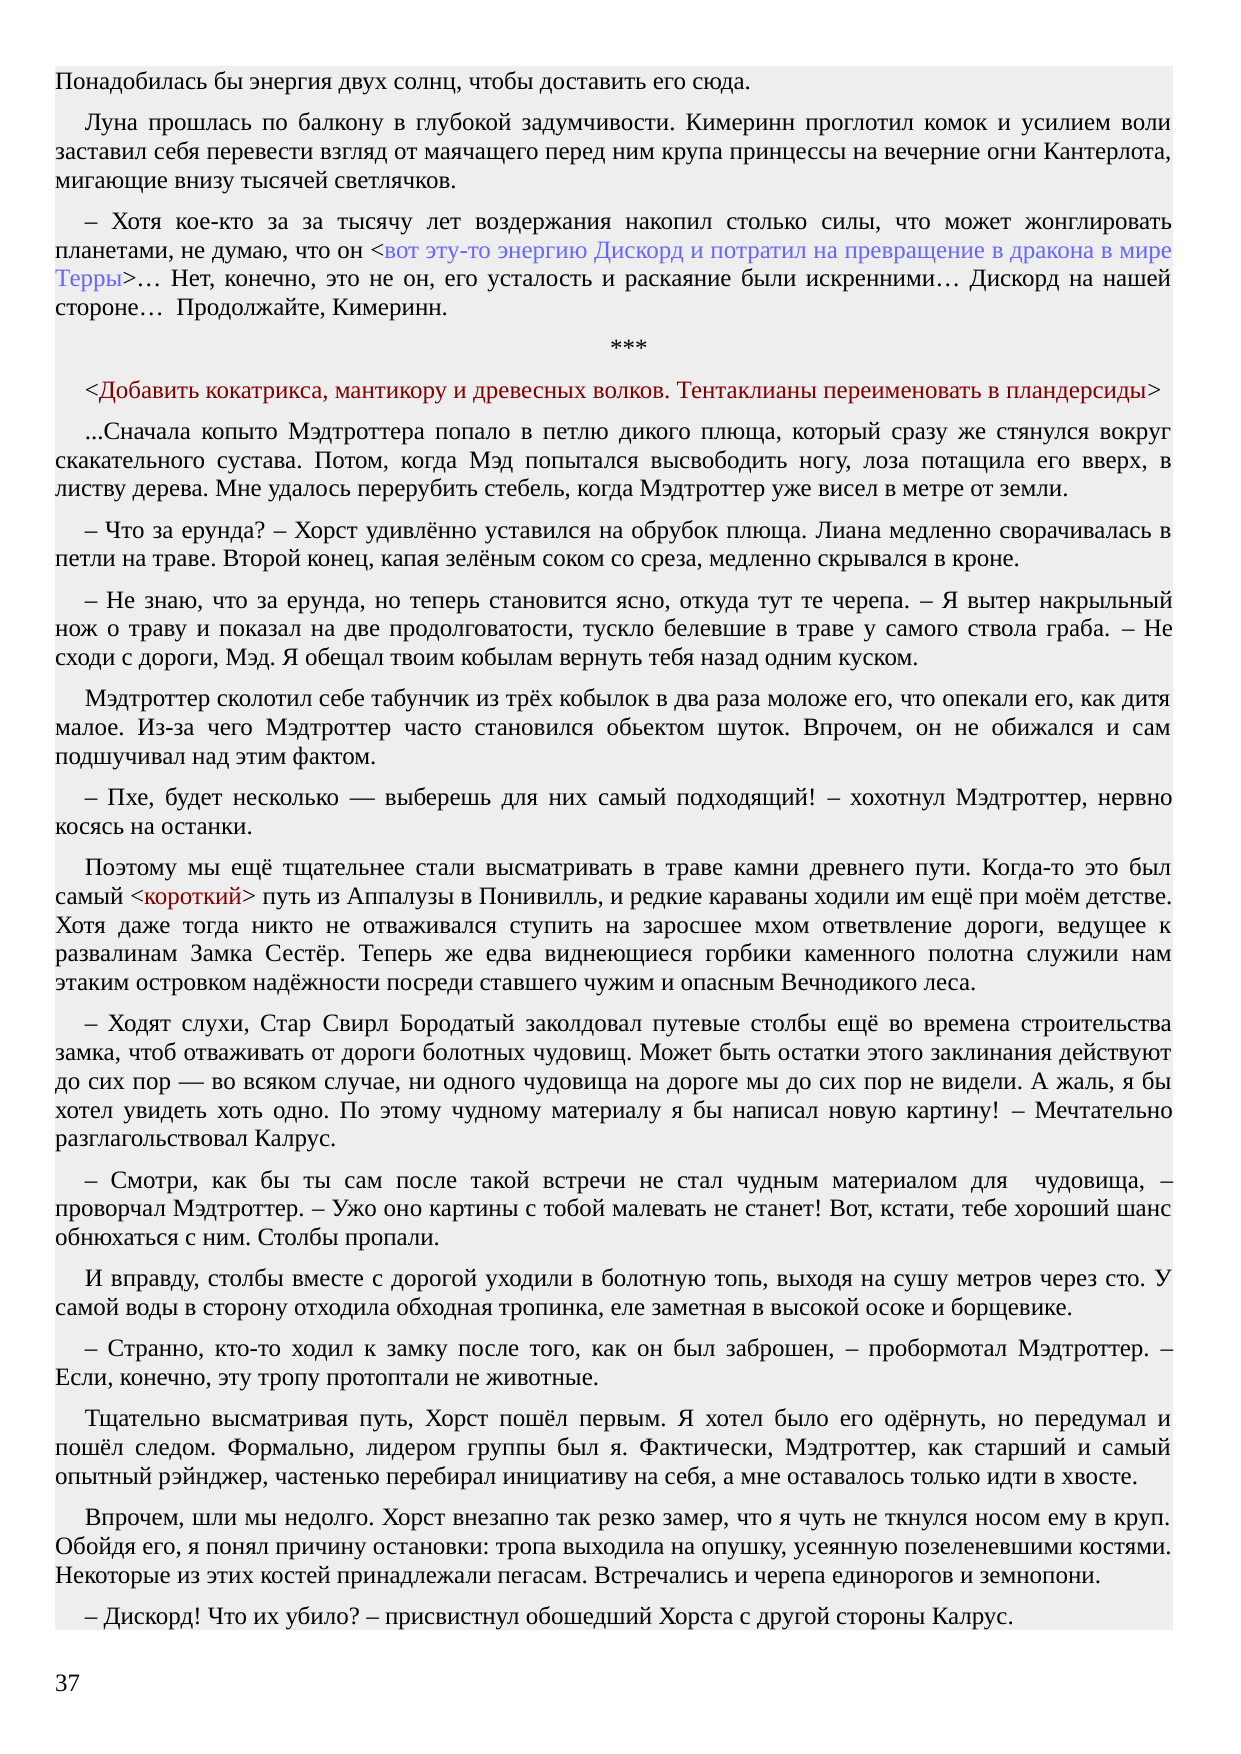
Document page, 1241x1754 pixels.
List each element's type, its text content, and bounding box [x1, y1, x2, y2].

text Поэтому мы ещё тщательнее стали высматривать в траве камни древнего пути. Когда-то это был самый <короткий> путь из Аппалузы в Понивилль, и редкие караваны ходили им ещё при моём детстве. Хотя даже тогда никто не отваживался ступить на заросшее мхом ответвление дороги, ведущее к развалинам Замка Сестёр. Теперь же едва виднеющиеся горбики каменного полотна служили нам этаким островком надёжности посреди ставшего чужим и опасным Вечнодикого леса. [55, 852, 1173, 996]
text <Добавить кокатрикса, мантикору и древесных волков. Тентаклианы переименовать в пландерсиды> [55, 375, 1173, 403]
text – Пхе, будет несколько — выберешь для них самый подходящий! – хохотнул Мэдтроттер, нервно косясь на останки. [55, 782, 1173, 840]
text – Смотри, как бы ты сам после такой встречи не стал чудным материалом для чудовища, – проворчал Мэдтроттер. – Ужо оно картины с тобой малевать не станет! Вот, кстати, тебе хороший шанс обнюхаться с ним. Столбы пропали. [55, 1165, 1173, 1251]
text – Странно, кто-то ходил к замку после того, как он был заброшен, – пробормотал Мэдтроттер. – Если, конечно, эту тропу протоптали не животные. [55, 1333, 1173, 1391]
text – Хотя кое-кто за за тысячу лет воздержания накопил столько силы, что может жонглировать планетами, не думаю, что он <вот эту-то энергию Дискорд и потратил на превращение в дракона в мире Терры>… Нет, конечно, это не он, его усталость и раскаяние были искренними… Дискорд на нашей стороне… Продолжайте, Кимеринн. [55, 206, 1173, 321]
text – Ходят слухи, Стар Cвирл Бородатый заколдовал путевые столбы ещё во времена строительства замка, чтоб отваживать от дороги болотных чудовищ. Может быть остатки этого заклинания действуют до сих пор — во всяком случае, ни одного чудовища на дороге мы до сих пор не видели. А жаль, я бы хотел увидеть хоть одно. По этому чудному материалу я бы написал новую картину! – Мечтательно разглагольствовал Калрус. [55, 1008, 1173, 1152]
text *** [55, 333, 1173, 362]
text Понадобилась бы энергия двух солнц, чтобы доставить его сюда. [55, 66, 1173, 95]
text ...Сначала копыто Мэдтроттера попало в петлю дикого плюща, который сразу же стянулся вокруг скакательного сустава. Потом, когда Мэд попытался высвободить ногу, лоза потащила его вверх, в листву дерева. Мне удалось перерубить стебель, когда Мэдтроттер уже висел в метре от земли. [55, 416, 1173, 502]
text – Не знаю, что за ерунда, но теперь становится ясно, откуда тут те черепа. – Я вытер накрыльный нож о траву и показал на две продолговатости, тускло белевшие в траве у самого ствола граба. – Не сходи с дороги, Мэд. Я обещал твоим кобылам вернуть тебя назад одним куском. [55, 585, 1173, 671]
text Тщательно высматривая путь, Хорст пошёл первым. Я хотел было его одёрнуть, но передумал и пошёл следом. Формально, лидером группы был я. Фактически, Мэдтроттер, как старший и самый опытный рэйнджер, частенько перебирал инициативу на себя, а мне оставалось только идти в хвосте. [55, 1403, 1173, 1490]
text И вправду, столбы вместе с дорогой уходили в болотную топь, выходя на сушу метров через сто. У самой воды в сторону отходила обходная тропинка, еле заметная в высокой осоке и борщевике. [55, 1263, 1173, 1321]
text Луна прошлась по балкону в глубокой задумчивости. Кимеринн проглотил комок и усилием воли заставил себя перевести взгляд от маячащего перед ним крупа принцессы на вечерние огни Кантерлота, мигающие внизу тысячей светлячков. [55, 107, 1173, 193]
text Впрочем, шли мы недолго. Хорст внезапно так резко замер, что я чуть не ткнулся носом ему в круп. Обойдя его, я понял причину остановки: тропа выходила на опушку, усеянную позеленевшими костями. Некоторые из этих костей принадлежали пегасам. Встречались и черепа единорогов и земнопони. [55, 1502, 1173, 1588]
text – Дискорд! Что их убило? – присвистнул обошедший Хорста с другой стороны Калрус. [55, 1601, 1173, 1630]
text Мэдтроттер сколотил себе табунчик из трёх кобылок в два раза моложе его, что опекали его, как дитя малое. Из-за чего Мэдтроттер часто становился обьектом шуток. Впрочем, он не обижался и сам подшучивал над этим фактом. [55, 683, 1173, 770]
text – Что за ерунда? – Хорст удивлённо уставился на обрубок плюща. Лиана медленно сворачивалась в петли на траве. Второй конец, капая зелёным соком со среза, медленно скрывался в кроне. [55, 515, 1173, 572]
